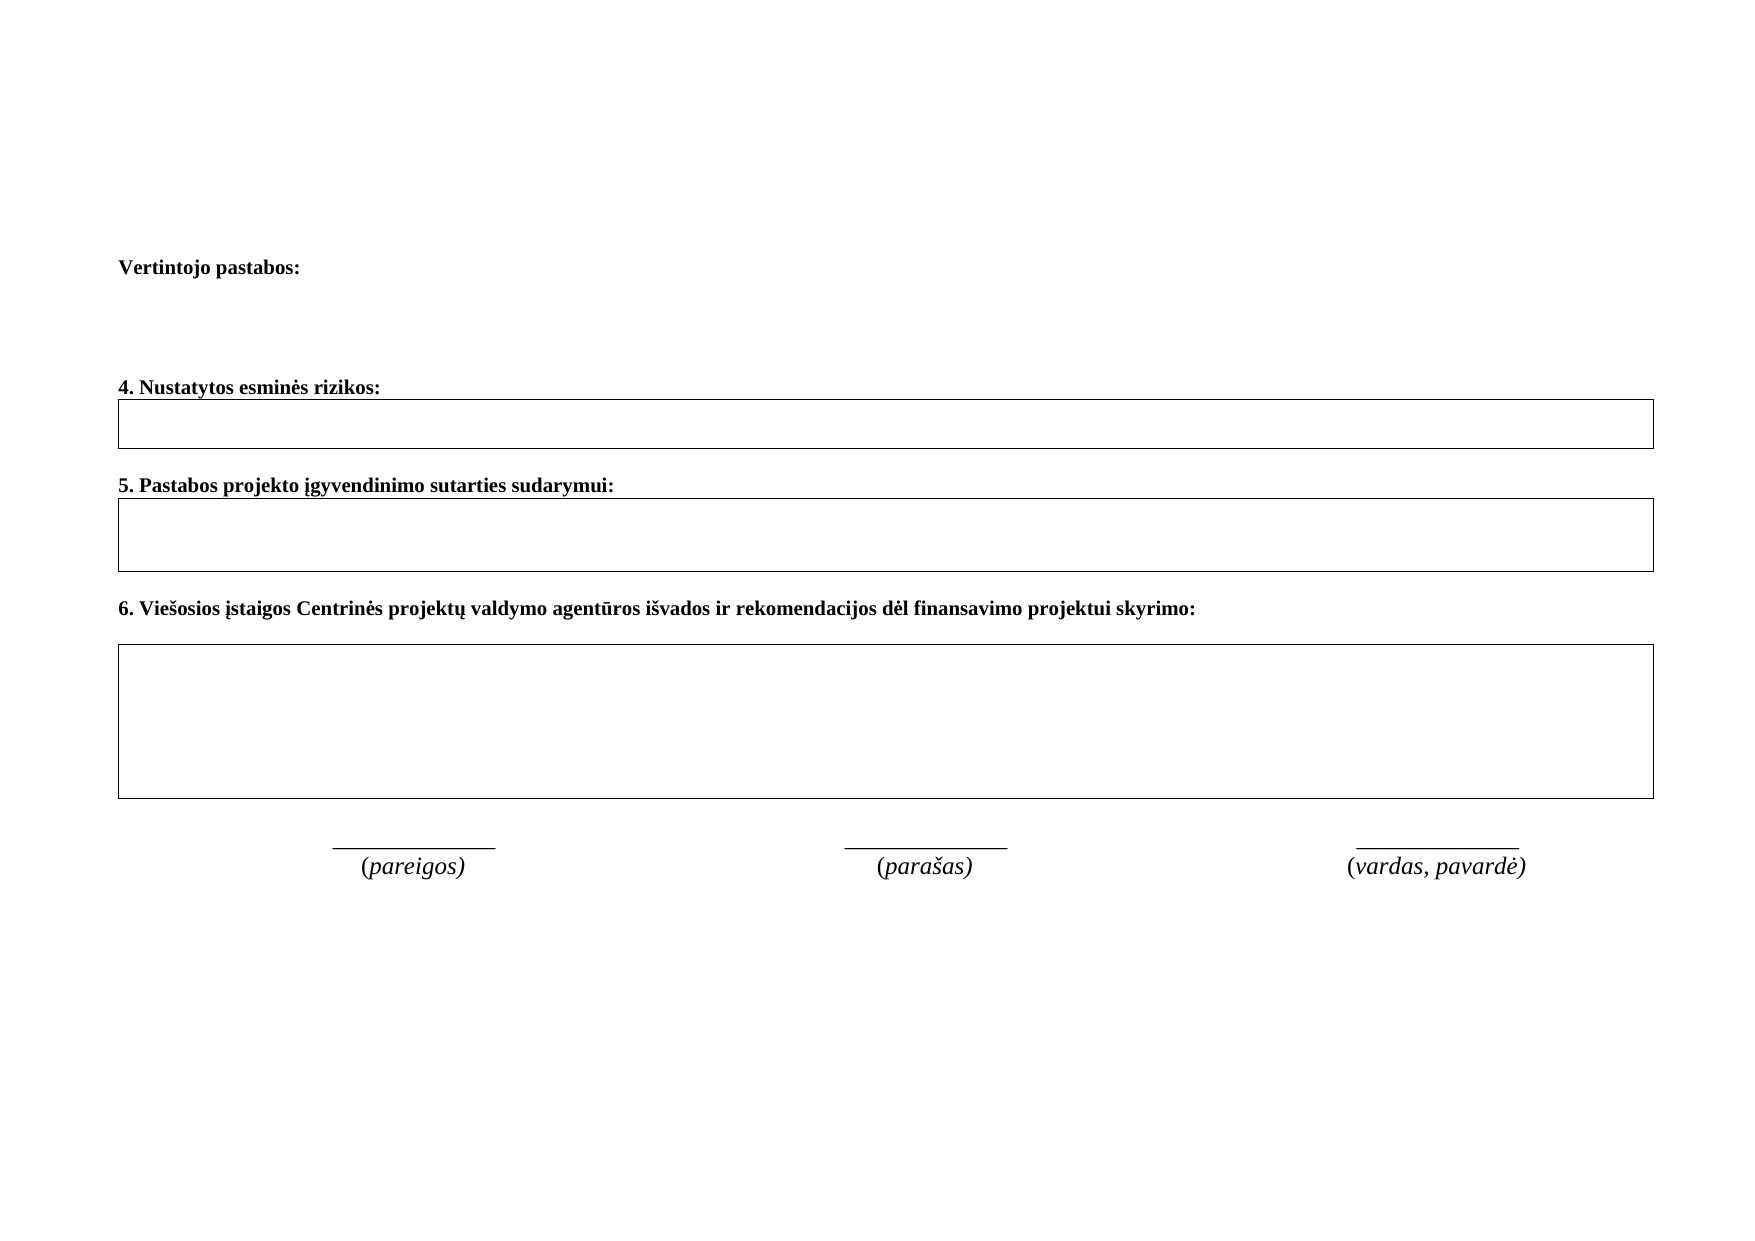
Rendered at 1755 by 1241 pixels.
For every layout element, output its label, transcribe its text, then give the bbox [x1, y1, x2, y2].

text 5. Pastabos projekto įgyvendinimo sutarties sudarymui: [118, 473, 1745, 497]
table_header _____________ (pareigos) [158, 823, 670, 880]
text 4. Nustatytos esminės rizikos: [118, 375, 1745, 399]
table_header [119, 400, 1653, 448]
text 6. Viešosios įstaigos Centrinės projektų valdymo agentūros išvados ir rekomendacijos dėl finansavimo projektui skyrimo: [118, 596, 1745, 620]
table_header [119, 645, 1653, 798]
table_header [119, 499, 1653, 571]
table_header _____________ (parašas) [670, 823, 1182, 880]
table_header _____________ (vardas, pavardė) [1182, 823, 1693, 880]
text Vertintojo pastabos: [118, 255, 1636, 279]
